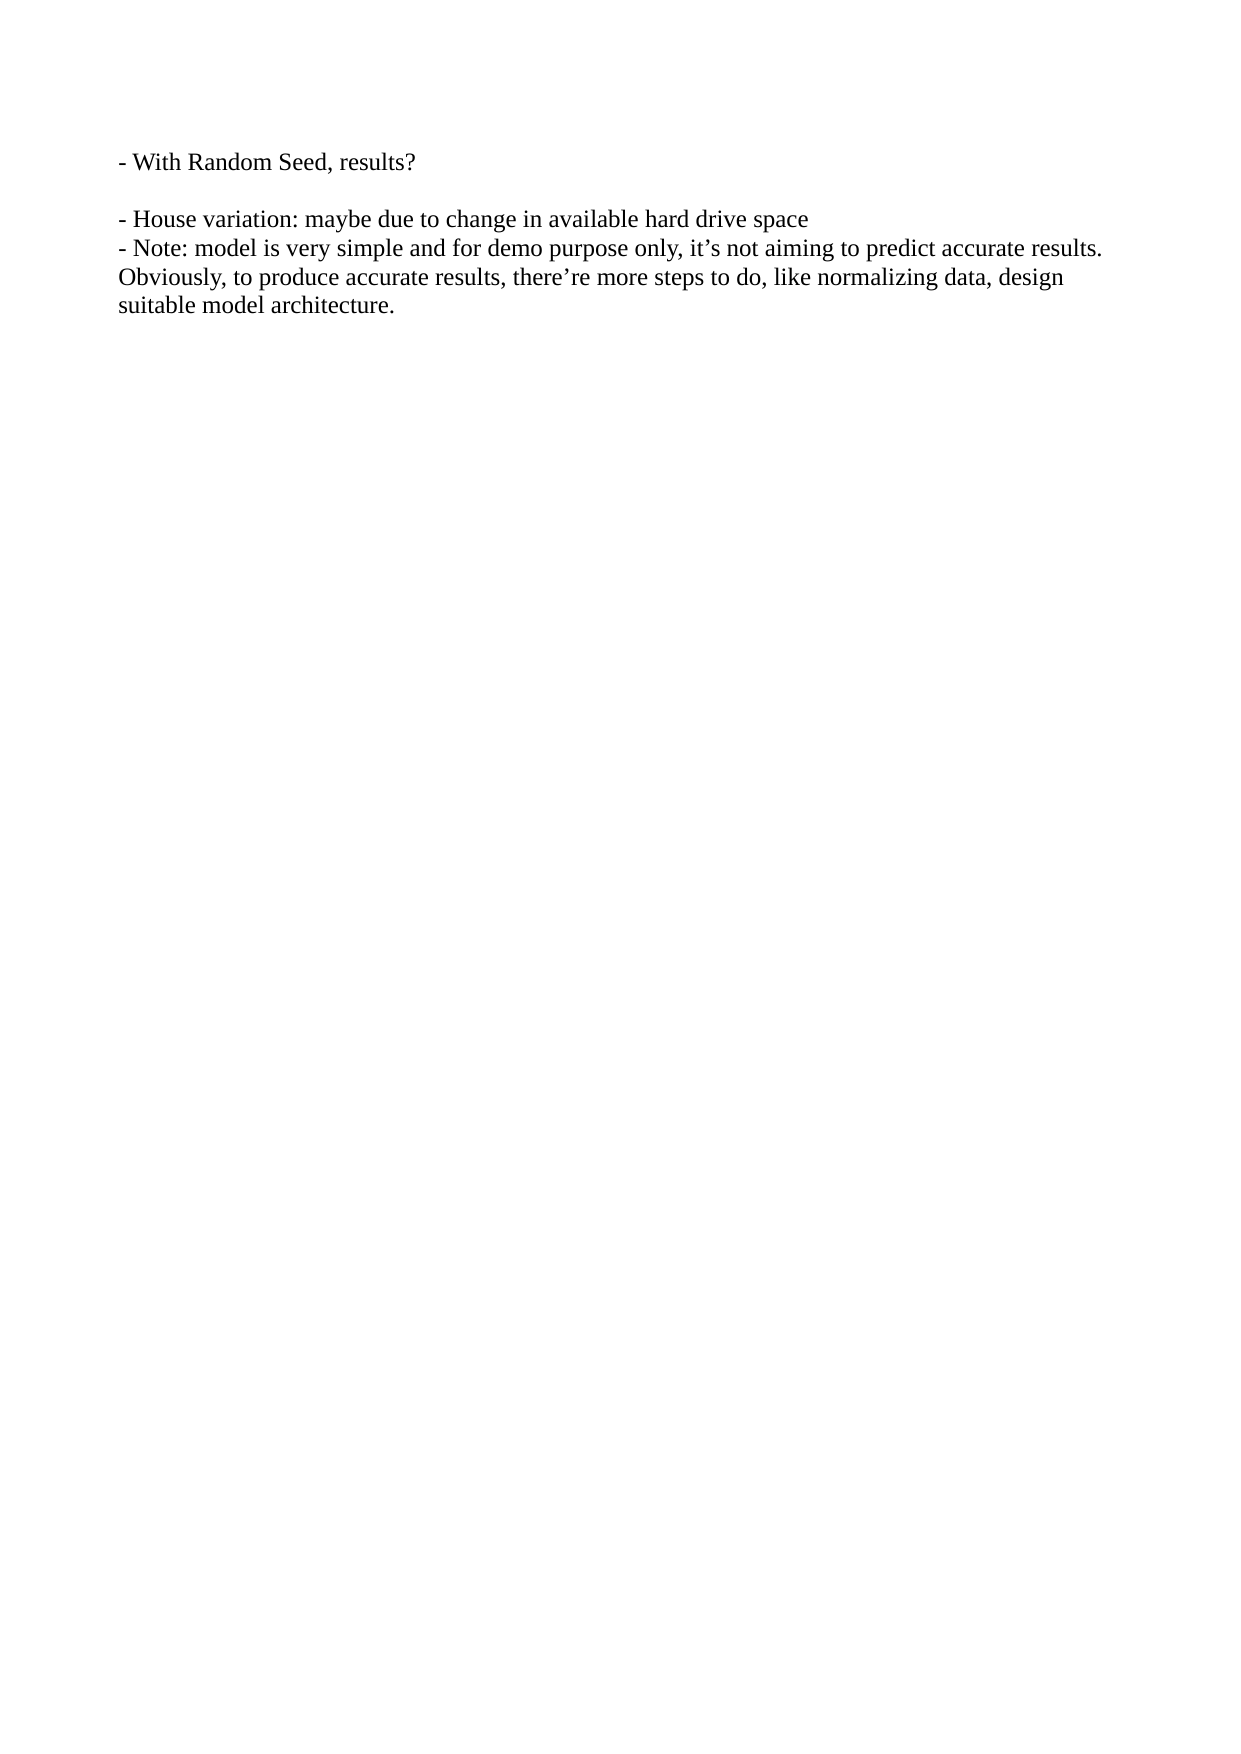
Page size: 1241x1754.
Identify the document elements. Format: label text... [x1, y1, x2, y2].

text - Note: model is very simple and for demo purpose only, it’s not aiming to predict accurate results. Obviously, to produce accurate results, there’re more steps to do, like normalizing data, design suitable model architecture. [118, 233, 1122, 319]
text - With Random Seed, results? [118, 147, 1122, 176]
text - House variation: maybe due to change in available hard drive space [118, 204, 1122, 233]
